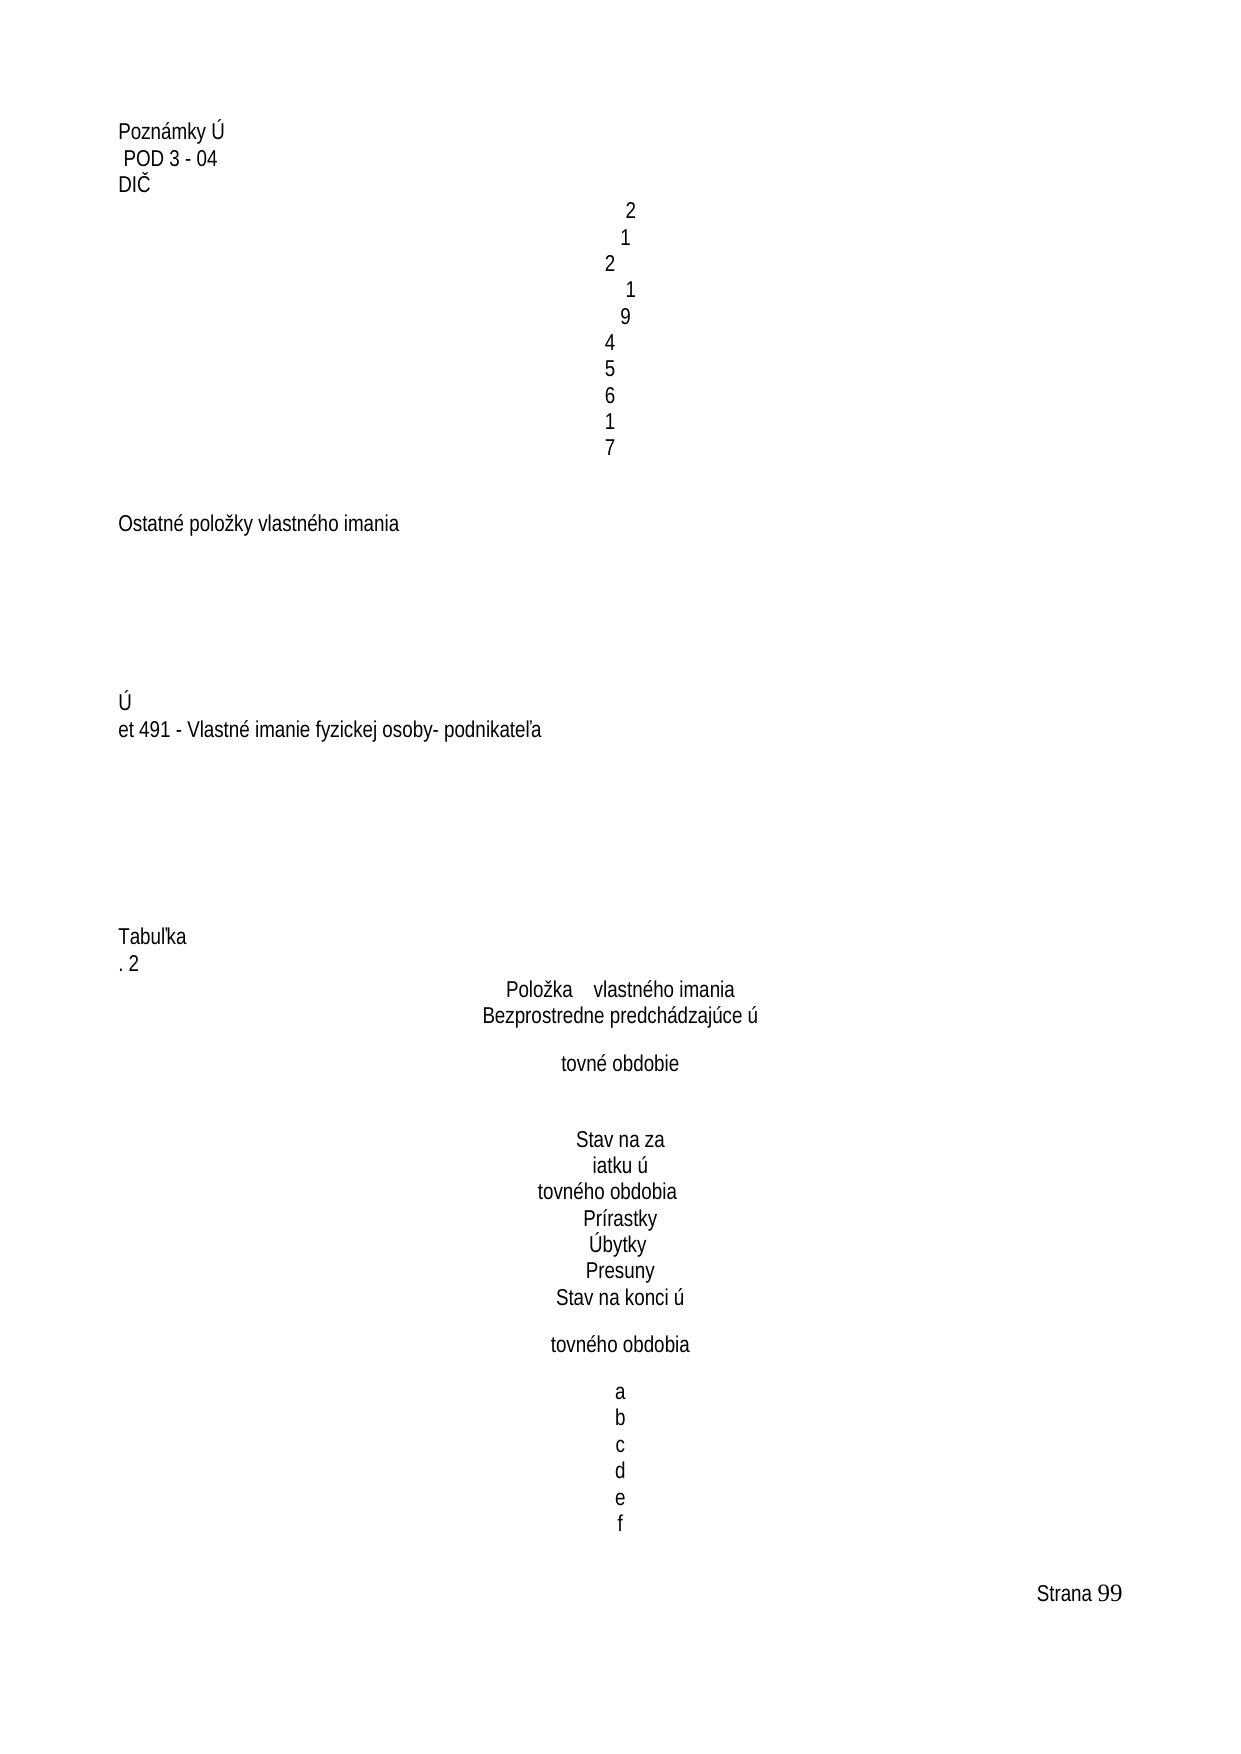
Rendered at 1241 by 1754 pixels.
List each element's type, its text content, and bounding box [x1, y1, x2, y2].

text tovného obdobia [118, 1178, 1122, 1204]
text Položka vlastného imania [118, 976, 1122, 1002]
text Ú [118, 689, 1122, 716]
text e [118, 1483, 1122, 1510]
text d [118, 1457, 1122, 1483]
text a [118, 1378, 1122, 1404]
text f [118, 1510, 1122, 1536]
text Bezprostredne predchádzajúce ú [118, 1002, 1122, 1029]
text b [118, 1404, 1122, 1431]
text Prírastky [118, 1204, 1122, 1231]
text Úbytky [118, 1231, 1122, 1257]
text Tabuľka [118, 923, 1122, 950]
text c [118, 1431, 1122, 1457]
text tovného obdobia [118, 1331, 1122, 1357]
text Ostatné položky vlastného imania [118, 510, 1122, 537]
text iatku ú [118, 1152, 1122, 1178]
text Stav na za [118, 1126, 1122, 1152]
text Presuny [118, 1257, 1122, 1284]
text tovné obdobie [118, 1049, 1122, 1076]
text et 491 - Vlastné imanie fyzickej osoby- podnikateľa [118, 716, 1122, 742]
text . 2 [118, 950, 1122, 976]
text Stav na konci ú [118, 1284, 1122, 1310]
